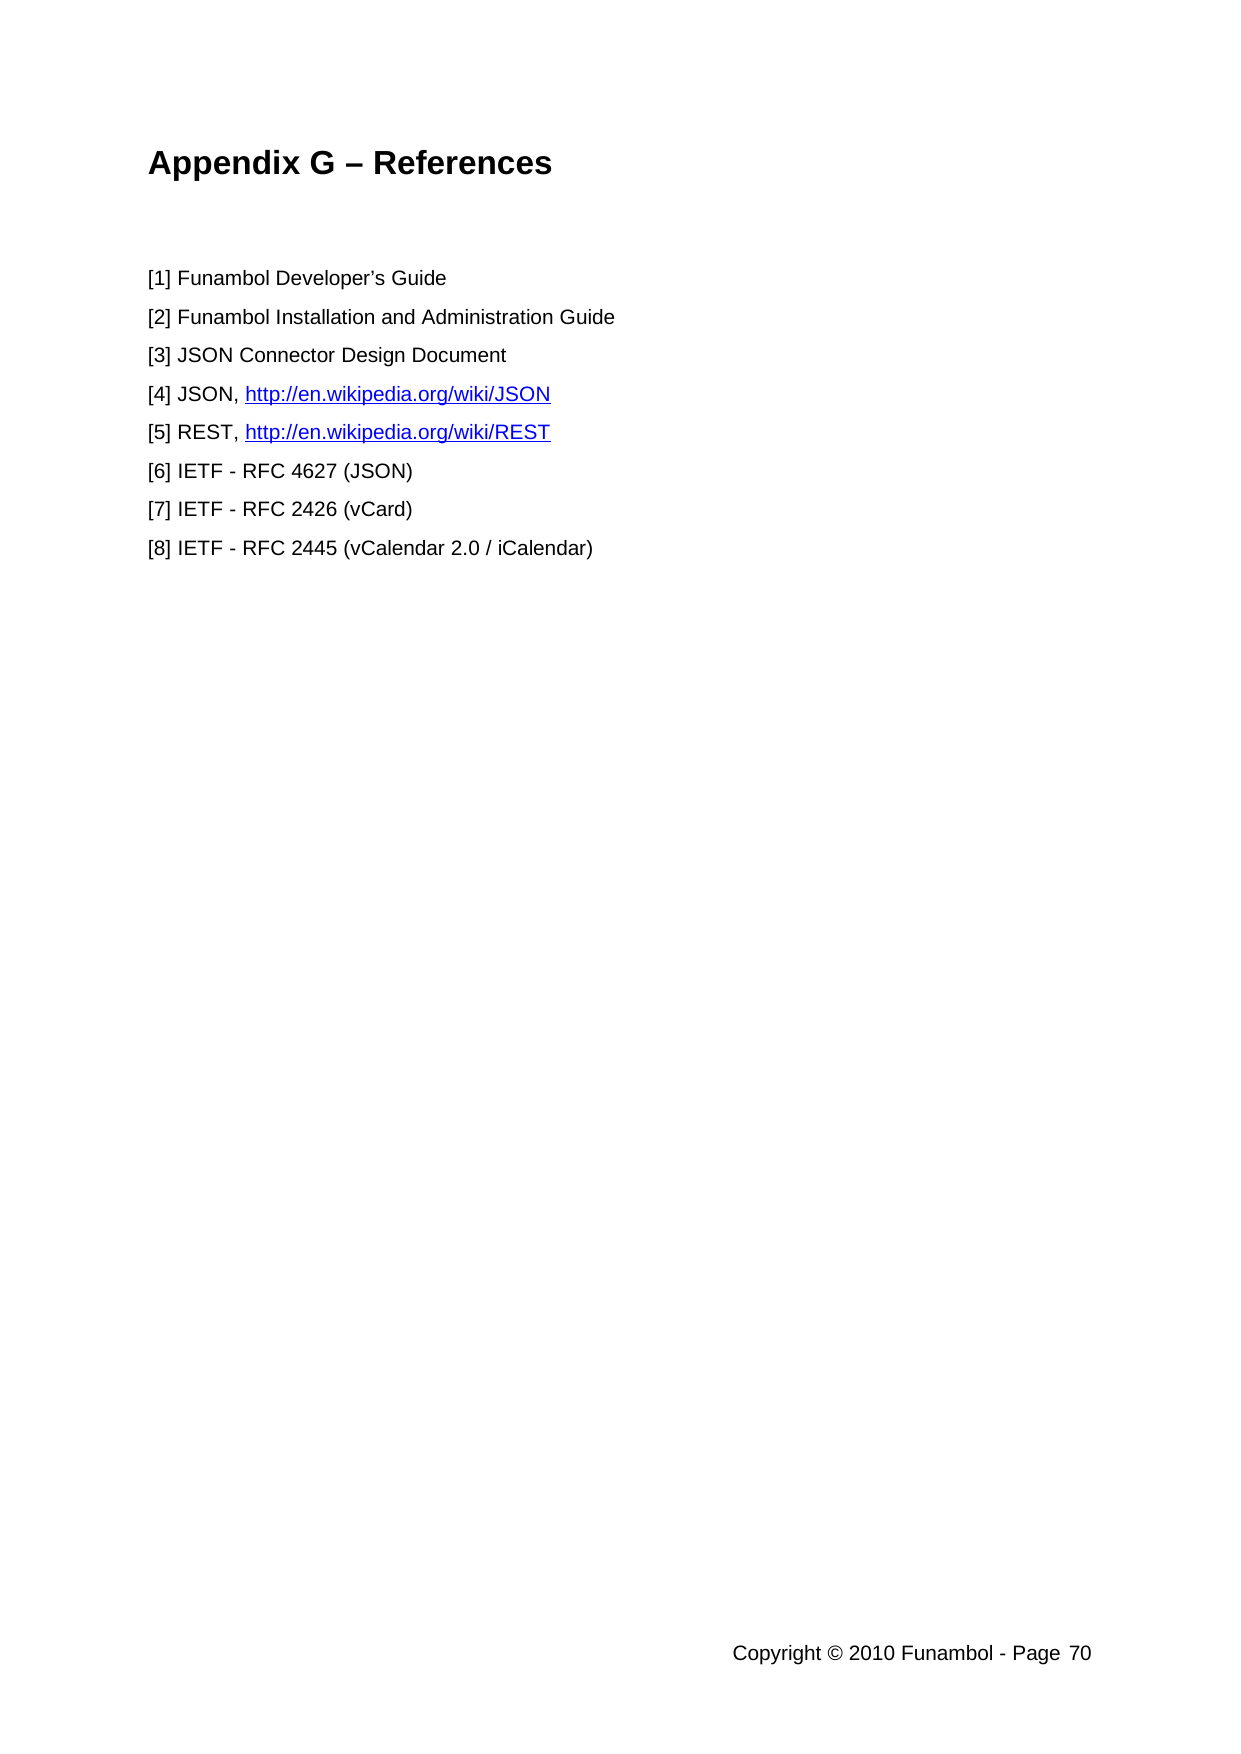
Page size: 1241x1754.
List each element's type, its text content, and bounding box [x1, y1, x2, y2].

text [6] IETF - RFC 4627 (JSON) [148, 459, 1093, 483]
text [4] JSON, http://en.wikipedia.org/wiki/JSON [148, 382, 1093, 406]
text [7] IETF - RFC 2426 (vCard) [148, 498, 1093, 521]
text [2] Funambol Installation and Administration Guide [148, 305, 1093, 329]
text [5] REST, http://en.wikipedia.org/wiki/REST [148, 421, 1093, 444]
text [8] IETF - RFC 2445 (vCalendar 2.0 / iCalendar) [148, 536, 1093, 560]
text [3] JSON Connector Design Document [148, 344, 1093, 367]
subtitle Appendix G – References [148, 144, 1093, 181]
text [1] Funambol Developer’s Guide [148, 267, 1093, 290]
